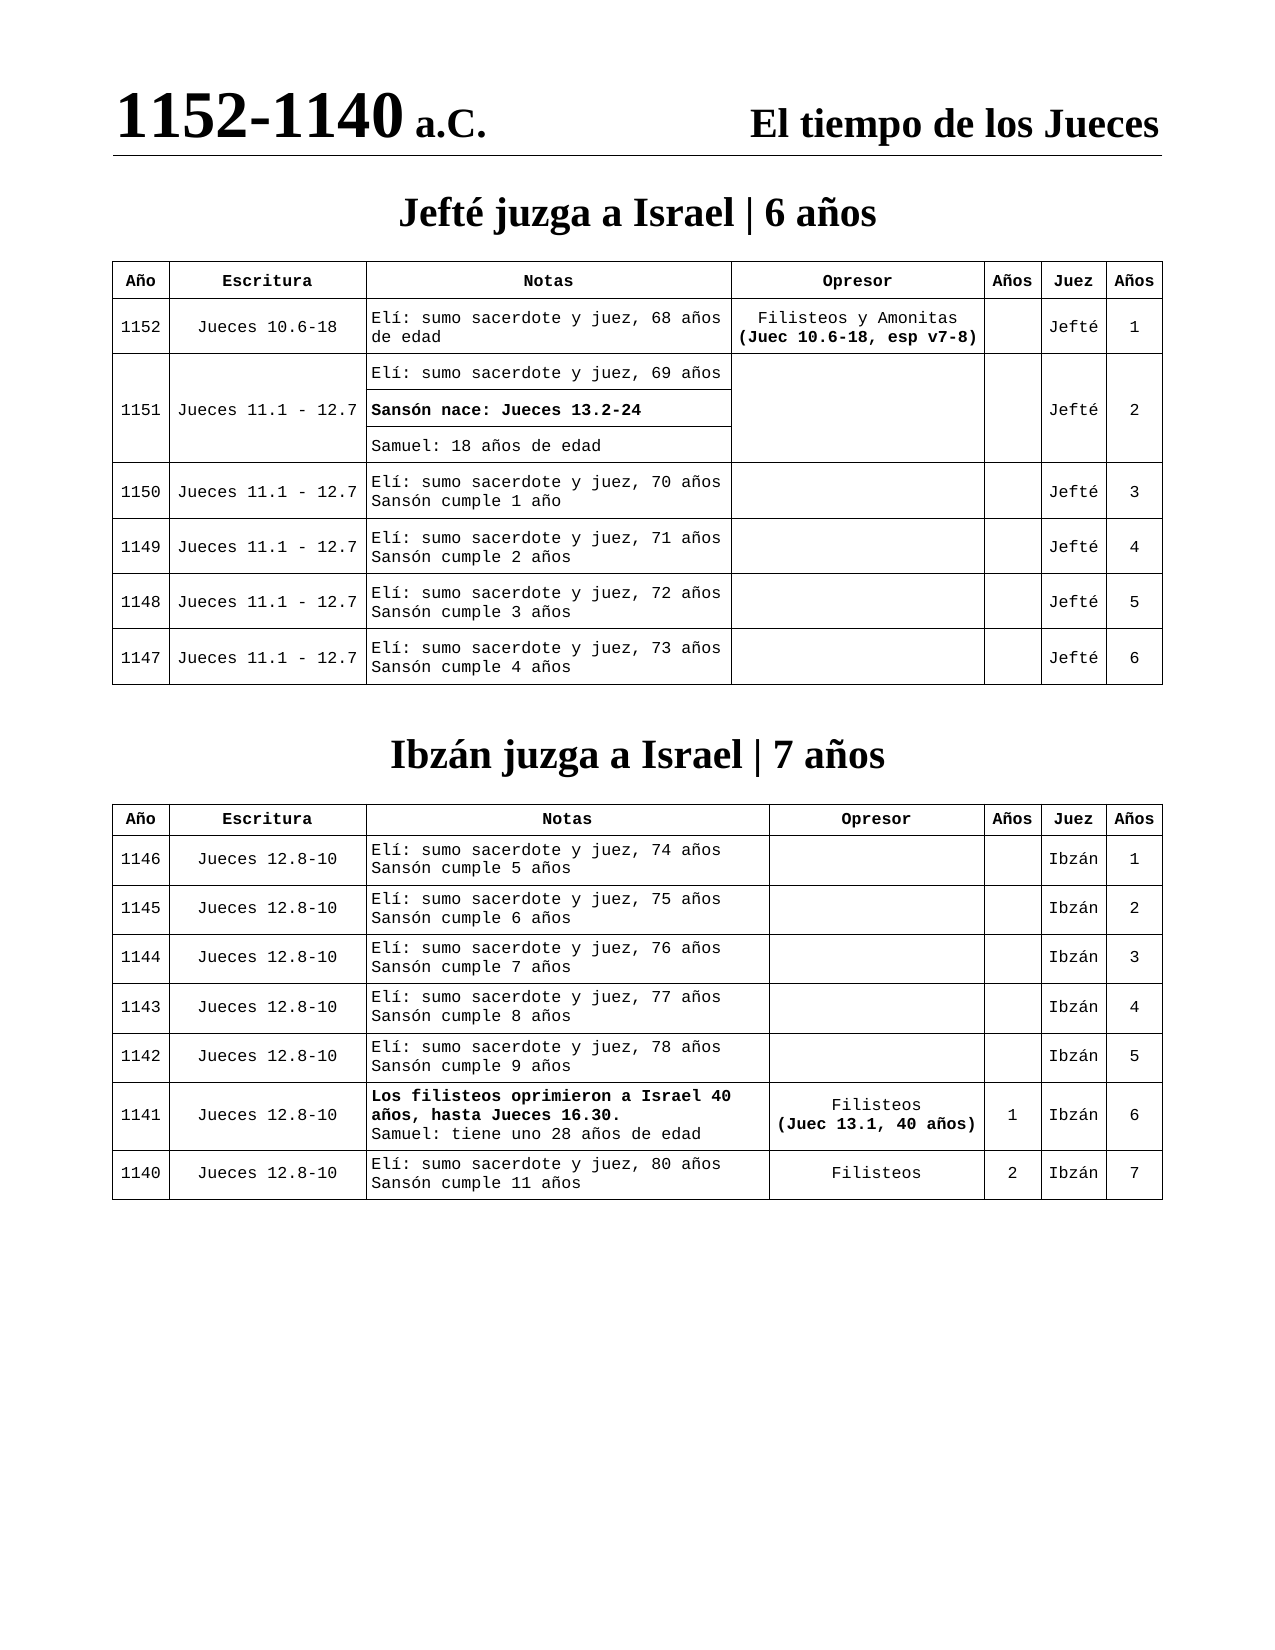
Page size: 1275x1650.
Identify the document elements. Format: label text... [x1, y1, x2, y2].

table_cell [985, 935, 1041, 983]
table_cell [770, 935, 984, 983]
table_header Notas [367, 262, 731, 297]
table_cell Elí: sumo sacerdote y juez, 75 años Sansón cumple 6 años [367, 886, 769, 934]
table_cell 1151 [113, 354, 169, 462]
table_header Años [985, 805, 1041, 835]
text Ibzán juzga a Israel | 7 años [112, 731, 1162, 777]
table_cell [985, 519, 1041, 573]
table_cell [985, 629, 1041, 683]
table_cell 1147 [113, 629, 169, 683]
table_cell Elí: sumo sacerdote y juez, 76 años Sansón cumple 7 años [367, 935, 769, 983]
table_cell 2 [985, 1151, 1041, 1199]
table_cell Samuel: 18 años de edad [367, 427, 731, 462]
table_header Año [113, 262, 169, 297]
table_header Años [1107, 805, 1162, 835]
table_cell [770, 1034, 984, 1082]
table_cell [985, 299, 1041, 353]
table_cell Elí: sumo sacerdote y juez, 68 años de edad [367, 299, 731, 353]
table_cell [770, 886, 984, 934]
table_cell [985, 463, 1041, 517]
table_cell Elí: sumo sacerdote y juez, 73 años Sansón cumple 4 años [367, 629, 731, 683]
table_cell Elí: sumo sacerdote y juez, 77 años Sansón cumple 8 años [367, 984, 769, 1032]
table_cell 1 [1107, 299, 1162, 353]
table_cell Ibzán [1042, 935, 1106, 983]
table_cell [770, 984, 984, 1032]
table_cell Elí: sumo sacerdote y juez, 78 años Sansón cumple 9 años [367, 1034, 769, 1082]
table_cell 3 [1107, 935, 1162, 983]
table_header Opresor [770, 805, 984, 835]
table_cell [732, 463, 984, 517]
table_cell 1150 [113, 463, 169, 517]
table_cell Jueces 12.8-10 [170, 1151, 366, 1199]
table_cell Elí: sumo sacerdote y juez, 72 años Sansón cumple 3 años [367, 574, 731, 628]
table_cell 4 [1107, 519, 1162, 573]
table_cell Jueces 12.8-10 [170, 1083, 366, 1150]
table_cell Elí: sumo sacerdote y juez, 74 años Sansón cumple 5 años [367, 836, 769, 884]
table_cell 1141 [113, 1083, 169, 1150]
table_cell [985, 984, 1041, 1032]
table_cell Jueces 11.1 - 12.7 [170, 574, 366, 628]
table_cell 1152 [113, 299, 169, 353]
table_cell 1148 [113, 574, 169, 628]
table_cell Jueces 12.8-10 [170, 886, 366, 934]
table_cell 5 [1107, 1034, 1162, 1082]
table_header Años [985, 262, 1041, 297]
table_cell Jueces 10.6-18 [170, 299, 366, 353]
text 1152-1140 a.C. El tiempo de los Jueces [112, 75, 1162, 155]
table_cell Sansón nace: Jueces 13.2-24 [367, 390, 731, 426]
table_cell Jefté [1042, 629, 1106, 683]
table_cell Jefté [1042, 354, 1106, 462]
table_cell [732, 574, 984, 628]
table_cell 4 [1107, 984, 1162, 1032]
table_cell [985, 574, 1041, 628]
table_cell 1149 [113, 519, 169, 573]
table_cell Jefté [1042, 463, 1106, 517]
table_header Escritura [170, 262, 366, 297]
table_cell 1 [1107, 836, 1162, 884]
table_header Notas [367, 805, 769, 835]
table_cell Jefté [1042, 574, 1106, 628]
table_cell Jueces 12.8-10 [170, 1034, 366, 1082]
table_cell 5 [1107, 574, 1162, 628]
table_header Escritura [170, 805, 366, 835]
table_cell Jefté [1042, 519, 1106, 573]
table_cell 1 [985, 1083, 1041, 1150]
table_cell Jueces 12.8-10 [170, 935, 366, 983]
table_cell Ibzán [1042, 1151, 1106, 1199]
table_cell [985, 1034, 1041, 1082]
table_cell Ibzán [1042, 984, 1106, 1032]
table_cell 7 [1107, 1151, 1162, 1199]
table_cell [985, 354, 1041, 462]
table_cell Ibzán [1042, 886, 1106, 934]
table_cell 6 [1107, 629, 1162, 683]
table_cell Jueces 12.8-10 [170, 984, 366, 1032]
table_cell Filisteos y Amonitas (Juec 10.6-18, esp v7-8) [732, 299, 984, 353]
table_cell Elí: sumo sacerdote y juez, 80 años Sansón cumple 11 años [367, 1151, 769, 1199]
table_cell Filisteos (Juec 13.1, 40 años) [770, 1083, 984, 1150]
table_cell 1140 [113, 1151, 169, 1199]
table_cell Ibzán [1042, 1034, 1106, 1082]
table_cell Ibzán [1042, 836, 1106, 884]
table_cell Jueces 11.1 - 12.7 [170, 519, 366, 573]
table_cell [770, 836, 984, 884]
table_cell 2 [1107, 354, 1162, 462]
table_header Año [113, 805, 169, 835]
table_header Opresor [732, 262, 984, 297]
text Jefté juzga a Israel | 6 años [112, 189, 1162, 235]
table_cell Elí: sumo sacerdote y juez, 71 años Sansón cumple 2 años [367, 519, 731, 573]
table_cell 2 [1107, 886, 1162, 934]
table_cell 1143 [113, 984, 169, 1032]
table_cell Jueces 11.1 - 12.7 [170, 354, 366, 462]
table_header Juez [1042, 262, 1106, 297]
table_cell Elí: sumo sacerdote y juez, 69 años [367, 354, 731, 389]
table_cell Jefté [1042, 299, 1106, 353]
table_cell Elí: sumo sacerdote y juez, 70 años Sansón cumple 1 año [367, 463, 731, 517]
table_cell Jueces 11.1 - 12.7 [170, 463, 366, 517]
table_cell [732, 629, 984, 683]
table_cell 1145 [113, 886, 169, 934]
table_cell Filisteos [770, 1151, 984, 1199]
table_header Juez [1042, 805, 1106, 835]
table_cell 1146 [113, 836, 169, 884]
table_cell 3 [1107, 463, 1162, 517]
table_cell [985, 836, 1041, 884]
table_cell Los filisteos oprimieron a Israel 40 años, hasta Jueces 16.30. Samuel: tiene uno 28 años de edad [367, 1083, 769, 1150]
table_cell 1142 [113, 1034, 169, 1082]
table_cell 6 [1107, 1083, 1162, 1150]
table_cell [985, 886, 1041, 934]
table_cell Jueces 11.1 - 12.7 [170, 629, 366, 683]
table_cell [732, 519, 984, 573]
table_cell Jueces 12.8-10 [170, 836, 366, 884]
table_cell Ibzán [1042, 1083, 1106, 1150]
table_cell [732, 354, 984, 462]
table_header Años [1107, 262, 1162, 297]
table_cell 1144 [113, 935, 169, 983]
